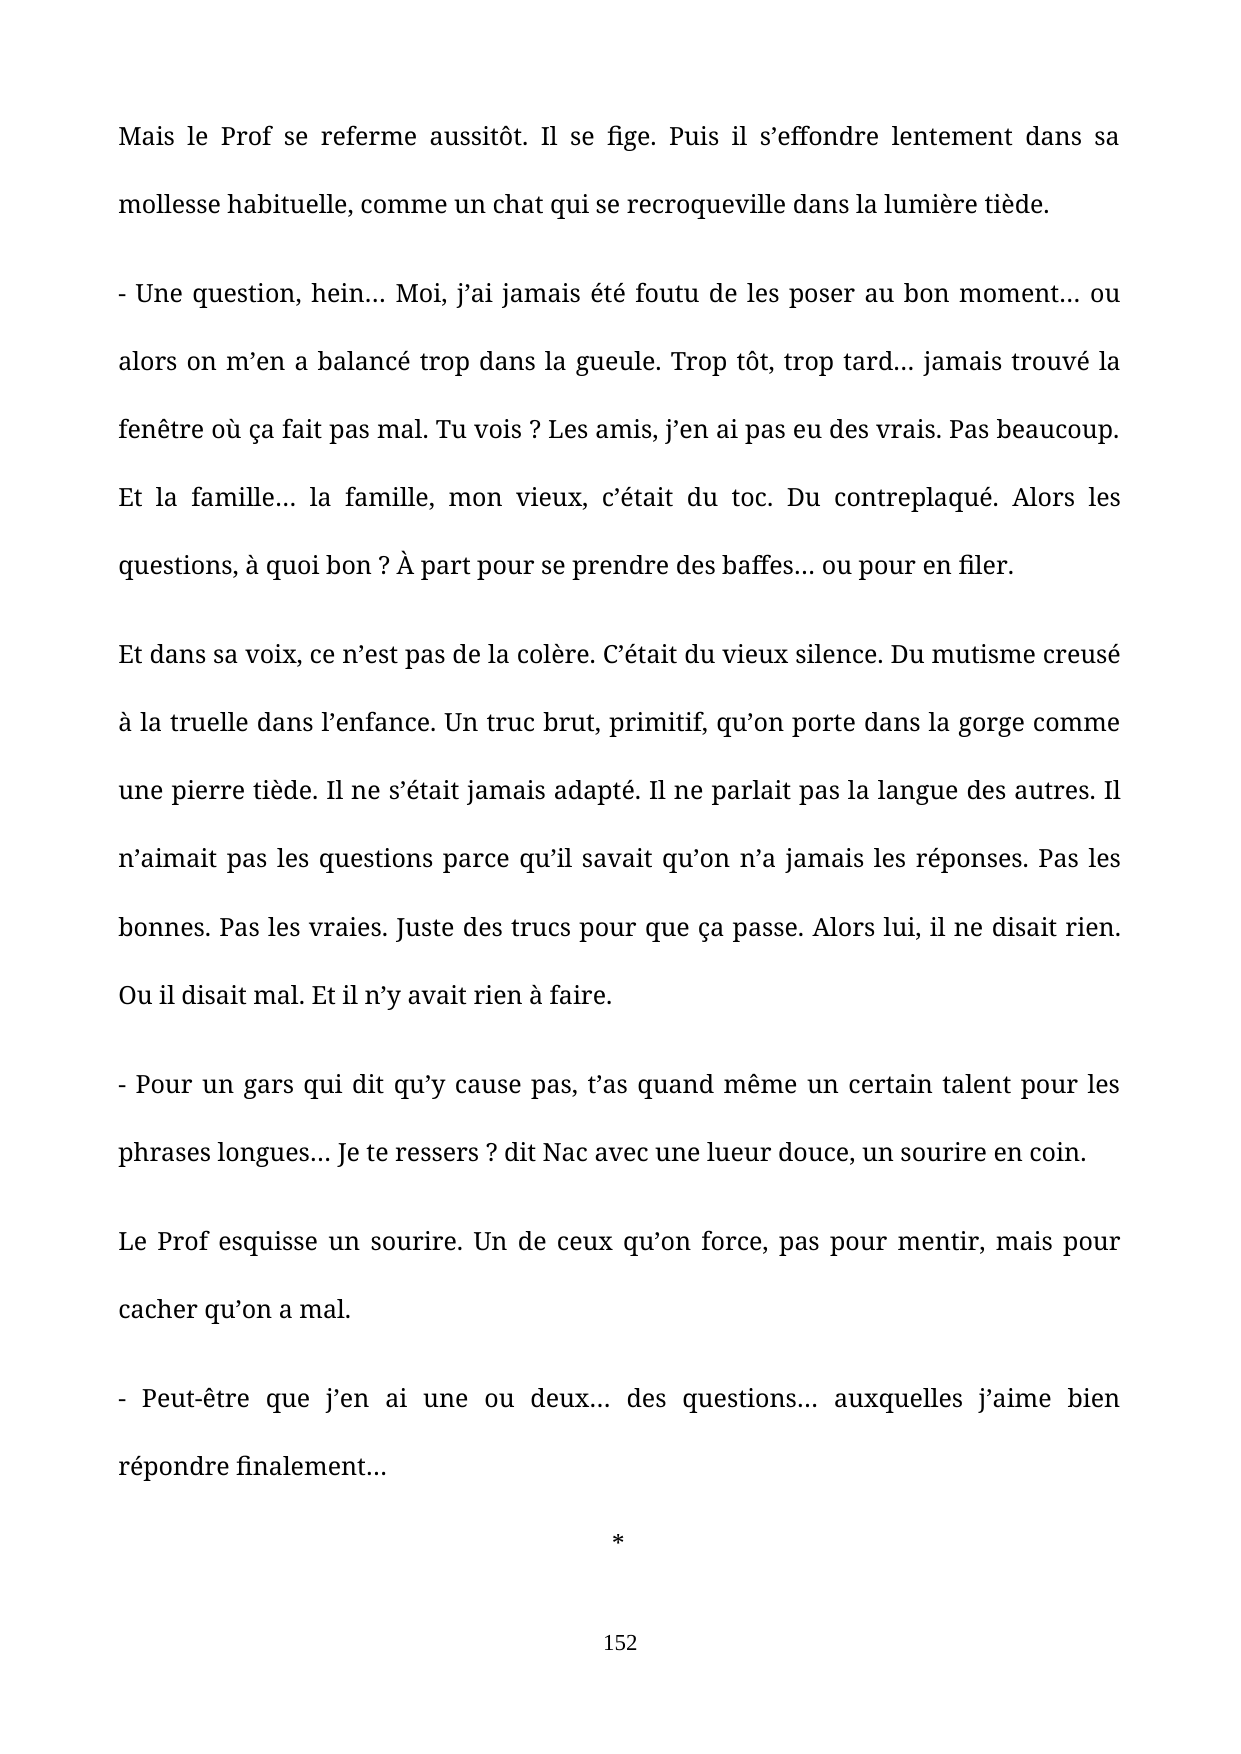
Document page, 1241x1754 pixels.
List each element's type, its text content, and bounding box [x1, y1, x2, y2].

text Et dans sa voix, ce n’est pas de la colère. C’était du vieux silence. Du mutisme creusé à la truelle dans l’enfance. Un truc brut, primitif, qu’on porte dans la gorge comme une pierre tiède. Il ne s’était jamais adapté. Il ne parlait pas la langue des autres. Il n’aimait pas les questions parce qu’il savait qu’on n’a jamais les réponses. Pas les bonnes. Pas les vraies. Juste des trucs pour que ça passe. Alors lui, il ne disait rien. Ou il disait mal. Et il n’y avait rien à faire. [118, 637, 1122, 1011]
text - Pour un gars qui dit qu’y cause pas, t’as quand même un certain talent pour les phrases longues… Je te ressers ? dit Nac avec une lueur douce, un sourire en coin. [118, 1066, 1122, 1168]
text Mais le Prof se referme aussitôt. Il se fige. Puis il s’effondre lentement dans sa mollesse habituelle, comme un chat qui se recroqueville dans la lumière tiède. [118, 118, 1122, 220]
text - Peut-être que j’en ai une ou deux… des questions… auxquelles j’aime bien répondre finalement… [118, 1380, 1122, 1483]
text Le Prof esquisse un sourire. Un de ceux qu’on force, pas pour mentir, mais pour cacher qu’on a mal. [118, 1223, 1122, 1326]
text * [118, 1527, 1118, 1561]
text - Une question, hein… Moi, j’ai jamais été foutu de les poser au bon moment… ou alors on m’en a balancé trop dans la gueule. Trop tôt, trop tard… jamais trouvé la fenêtre où ça fait pas mal. Tu vois ? Les amis, j’en ai pas eu des vrais. Pas beaucoup. Et la famille… la famille, mon vieux, c’était du toc. Du contreplaqué. Alors les questions, à quoi bon ? À part pour se prendre des baffes… ou pour en filer. [118, 275, 1122, 582]
